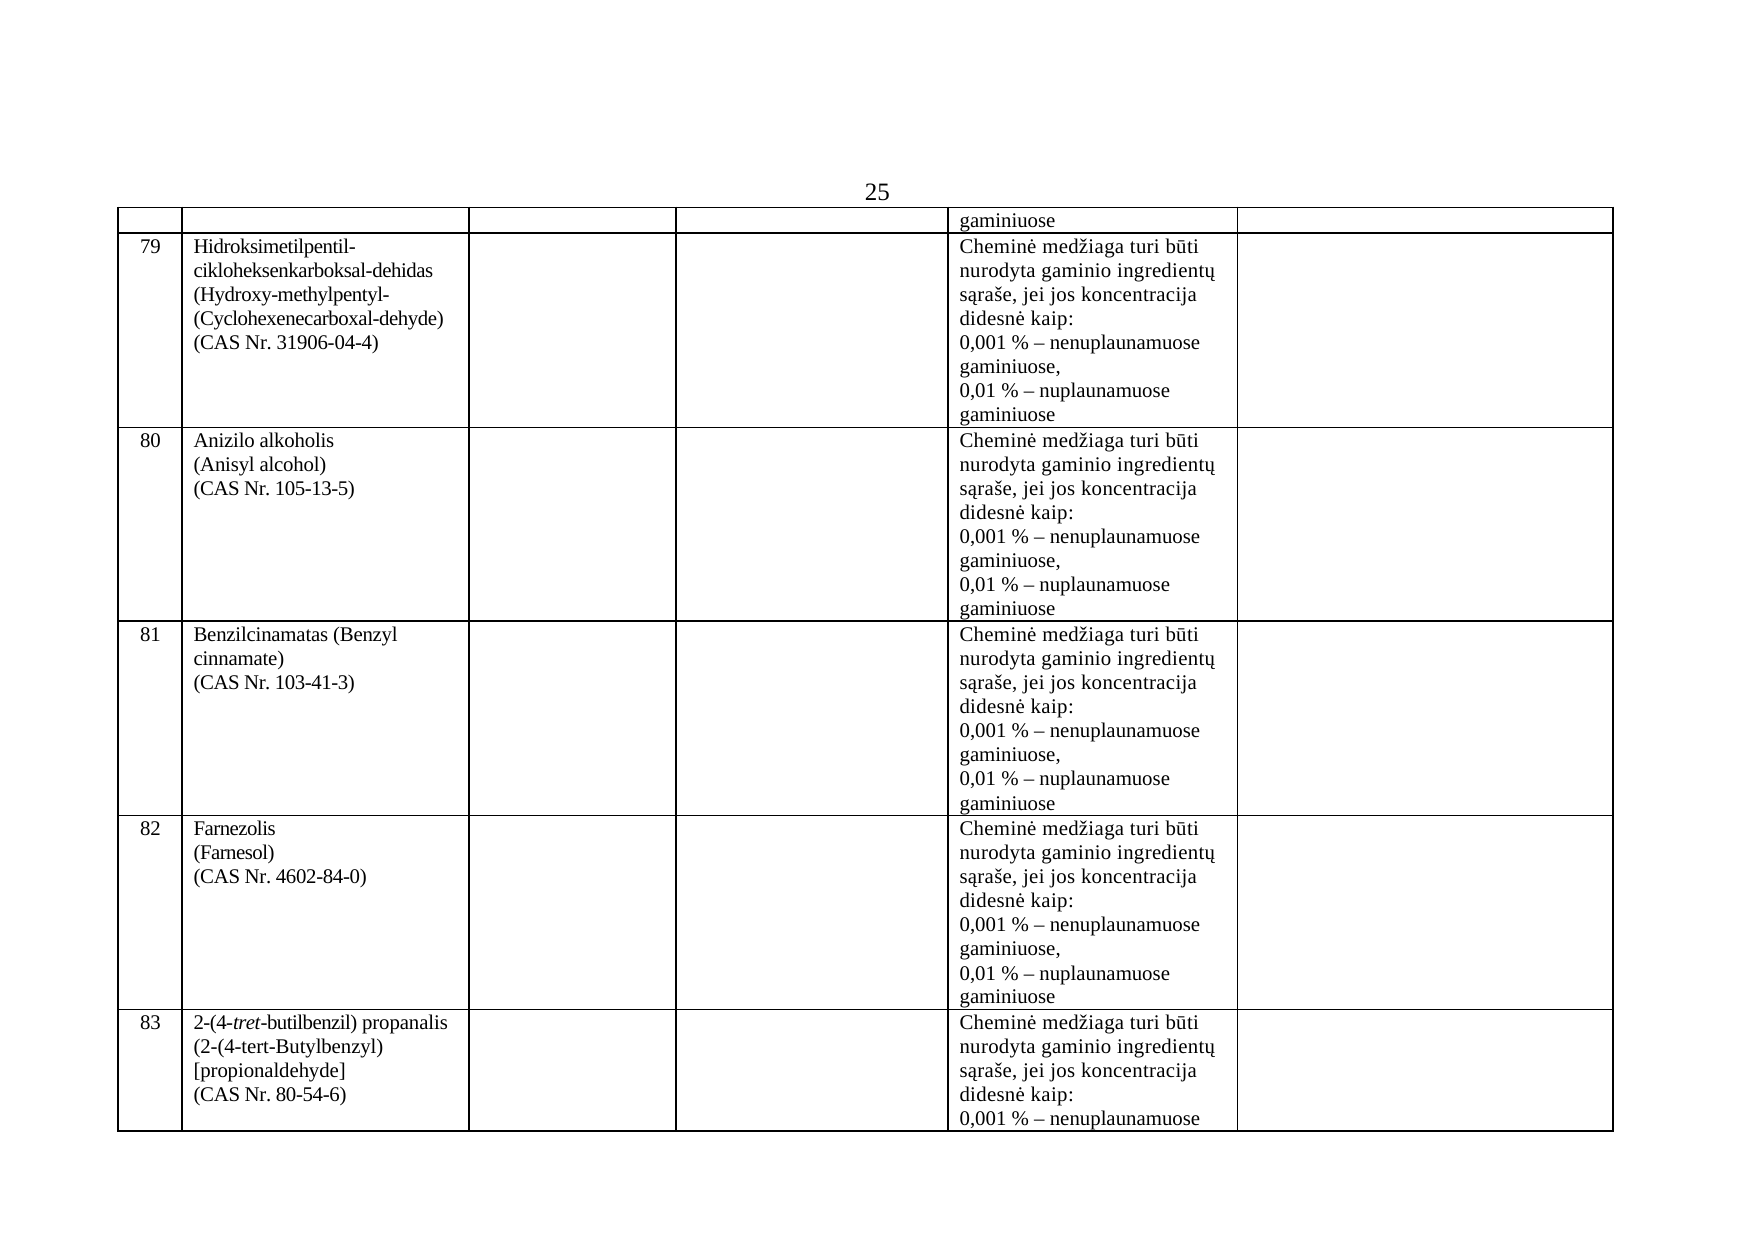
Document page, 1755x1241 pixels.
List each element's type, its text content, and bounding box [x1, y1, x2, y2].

table_cell [119, 208, 181, 232]
table_cell [470, 428, 675, 524]
table_cell [183, 524, 468, 620]
table_cell [677, 428, 947, 524]
table_cell 83 [119, 1010, 181, 1130]
table_cell 82 [119, 816, 181, 1008]
table_cell [1614, 426, 1754, 524]
table_cell [1238, 428, 1612, 524]
table_cell [1614, 815, 1754, 1008]
table_cell [470, 524, 675, 620]
table_cell [1238, 1010, 1612, 1130]
table_cell Cheminė medžiaga turi būti nurodyta gaminio ingredientų sąraše, jei jos koncentracija didesnė kaip: 0,001 % – nenuplaunamuose gaminiuose, 0,01 % – nuplaunamuose gaminiuose [949, 234, 1237, 426]
table_cell [1238, 234, 1612, 426]
table_cell Cheminė medžiaga turi būti nurodyta gaminio ingredientų sąraše, jei jos koncentracija didesnė kaip: 0,001 % – nenuplaunamuose gaminiuose, 0,01 % – nuplaunamuose gaminiuose [949, 622, 1237, 814]
table_cell [1238, 622, 1612, 814]
table_cell Farnezolis (Farnesol) (CAS Nr. 4602-84-0) [183, 816, 468, 1008]
table_cell [1614, 232, 1754, 426]
table_cell [470, 622, 675, 814]
table_cell 80 [119, 428, 181, 524]
table_cell [1614, 1009, 1754, 1130]
table_cell 2-(4-tret-butilbenzil) propanalis (2-(4-tert-Butylbenzyl) [propionaldehyde] (CAS Nr. 80-54-6) [183, 1010, 468, 1130]
table_cell [1238, 208, 1612, 232]
table_cell gaminiuose [949, 208, 1237, 232]
table_cell 79 [119, 234, 181, 426]
table_cell 0,001 % – nenuplaunamuose gaminiuose, 0,01 % – nuplaunamuose gaminiuose [949, 524, 1237, 620]
table_cell [470, 234, 675, 426]
table_cell [677, 208, 947, 232]
table_cell [1614, 524, 1754, 620]
table_cell [1238, 816, 1612, 1008]
table_cell Cheminė medžiaga turi būti nurodyta gaminio ingredientų sąraše, jei jos koncentracija didesnė kaip: 0,001 % – nenuplaunamuose gaminiuose, 0,01 % – nuplaunamuose gaminiuose [949, 816, 1237, 1008]
table_cell [677, 622, 947, 814]
table_cell Benzilcinamatas (Benzyl cinnamate) (CAS Nr. 103-41-3) [183, 622, 468, 814]
table_cell [470, 1010, 675, 1130]
table_cell [677, 234, 947, 426]
table_cell Cheminė medžiaga turi būti nurodyta gaminio ingredientų sąraše, jei jos koncentracija didesnė kaip: 0,001 % – nenuplaunamuose [949, 1010, 1237, 1130]
table_cell [119, 524, 181, 620]
table_cell [183, 208, 468, 232]
table_cell Anizilo alkoholis (Anisyl alcohol) (CAS Nr. 105-13-5) [183, 428, 468, 524]
table_cell [470, 208, 675, 232]
table_cell [1238, 524, 1612, 620]
table_cell Cheminė medžiaga turi būti nurodyta gaminio ingredientų sąraše, jei jos koncentracija didesnė kaip: [949, 428, 1237, 524]
table_cell [677, 1010, 947, 1130]
table_cell [1614, 207, 1754, 232]
table_cell [677, 816, 947, 1008]
table_cell 81 [119, 622, 181, 814]
table_cell [1614, 620, 1754, 814]
table_cell [470, 816, 675, 1008]
table_cell [677, 524, 947, 620]
table_cell Hidroksimetilpentil-cikloheksenkarboksal-dehidas (Hydroxy-methylpentyl-(Cyclohexenecarboxal-dehyde) (CAS Nr. 31906-04-4) [183, 234, 468, 426]
